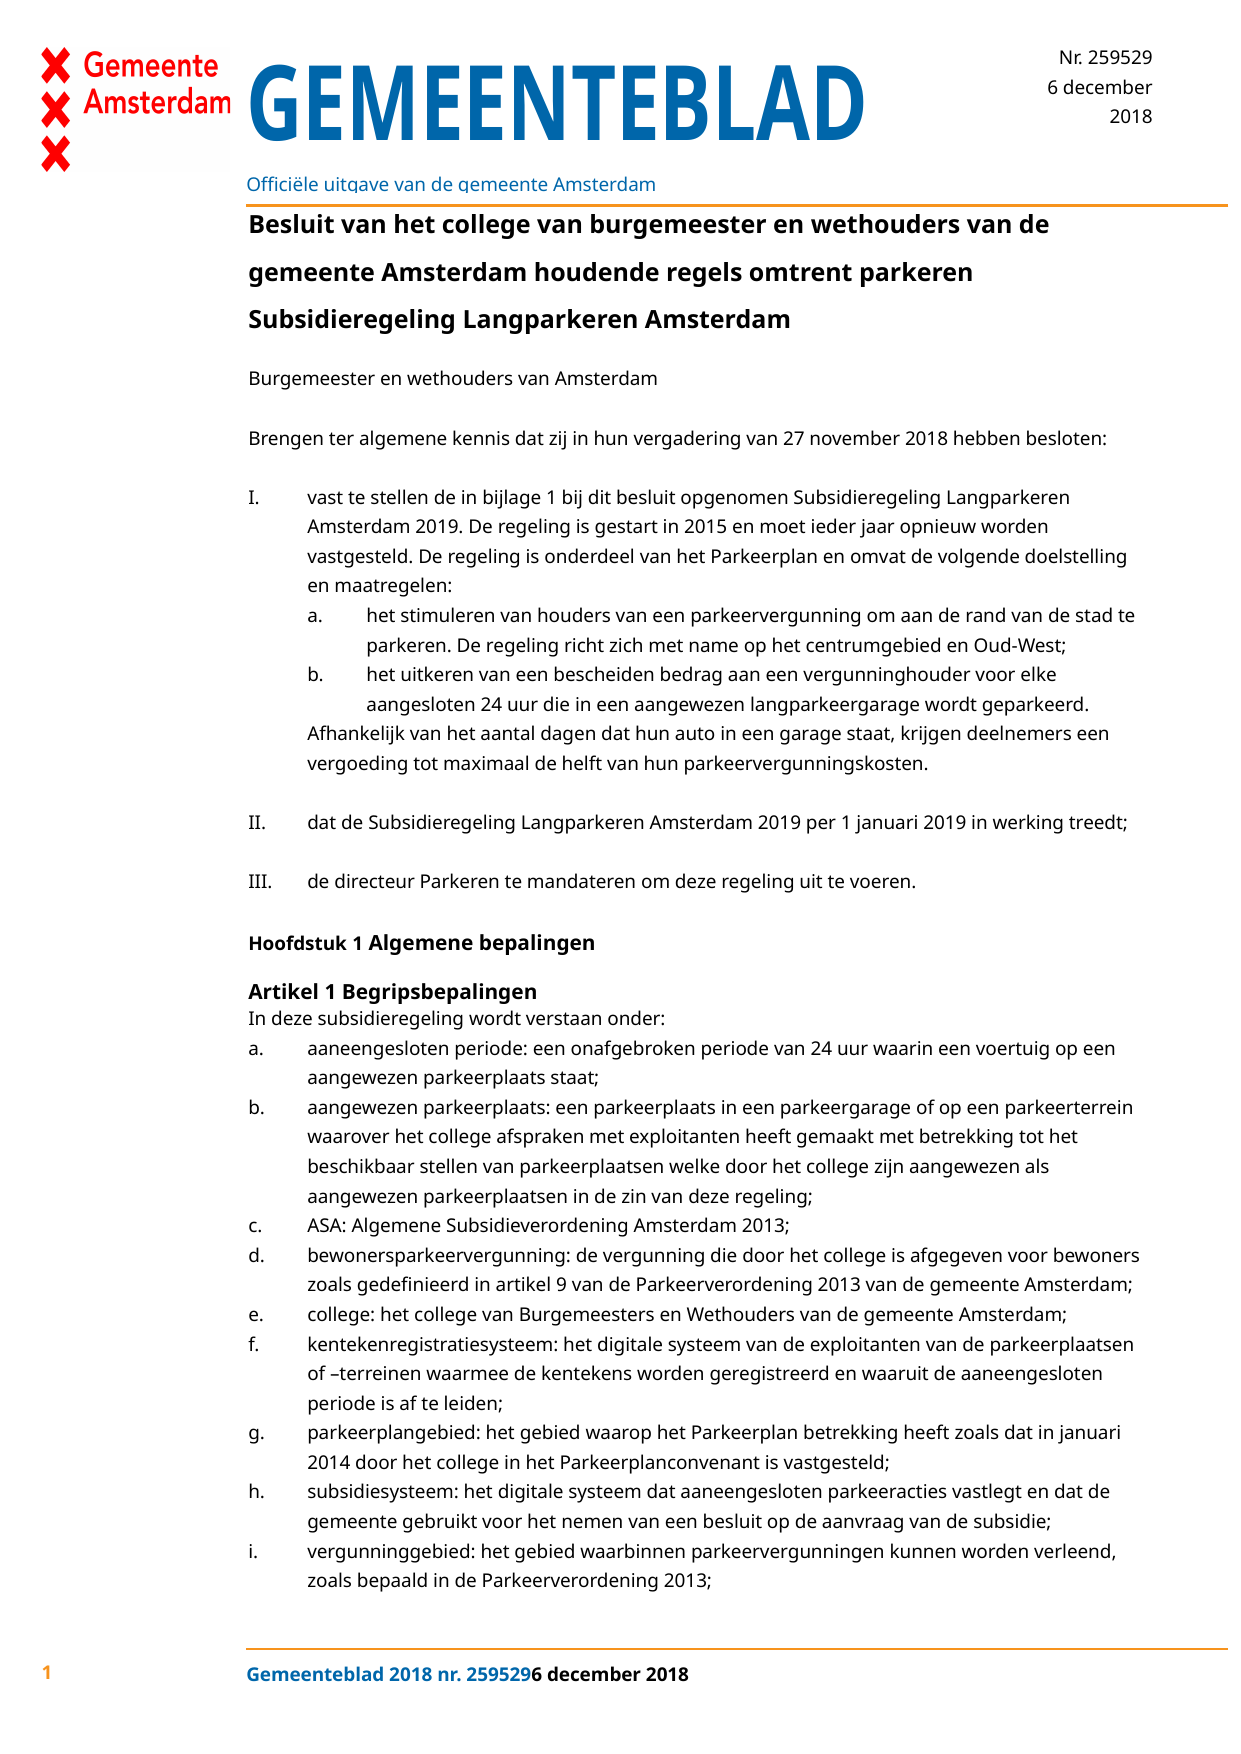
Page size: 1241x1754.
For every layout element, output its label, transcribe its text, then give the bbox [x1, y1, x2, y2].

list college: het college van Burgemeesters en Wethouders van de gemeente Amsterdam; [248, 1301, 1152, 1327]
text Artikel 1 Begripsbepalingen [248, 977, 1152, 1005]
list subsidiesysteem: het digitale systeem dat aaneengesloten parkeeracties vastlegt en dat de gemeente gebruikt voor het nemen van een besluit op de aanvraag van de subsidie; [248, 1479, 1152, 1534]
text In deze subsidieregeling wordt verstaan onder: [248, 1005, 1152, 1031]
text Hoofdstuk 1 Algemene bepalingen [248, 928, 1152, 956]
list het uitkeren van een bescheiden bedrag aan een vergunninghouder voor elke aangesloten 24 uur die in een aangewezen langparkeergarage wordt geparkeerd. [307, 661, 1152, 717]
list parkeerplangebied: het gebied waarop het Parkeerplan betrekking heeft zoals dat in januari 2014 door het college in het Parkeerplanconvenant is vastgesteld; [248, 1419, 1152, 1475]
text Brengen ter algemene kennis dat zij in hun vergadering van 27 november 2018 hebben besloten: [248, 425, 1152, 450]
list Afhankelijk van het aantal dagen dat hun auto in een garage staat, krijgen deelnemers een vergoeding tot maximaal de helft van hun parkeervergunningskosten. [248, 721, 1152, 776]
list kentekenregistratiesysteem: het digitale systeem van de exploitanten van de parkeerplaatsen of –terreinen waarmee de kentekens worden geregistreerd en waaruit de aaneengesloten periode is af te leiden; [248, 1331, 1152, 1416]
list bewonersparkeervergunning: de vergunning die door het college is afgegeven voor bewoners zoals gedefinieerd in artikel 9 van de Parkeerverordening 2013 van de gemeente Amsterdam; [248, 1242, 1152, 1297]
list dat de Subsidieregeling Langparkeren Amsterdam 2019 per 1 januari 2019 in werking treedt; [248, 809, 1152, 835]
list aangewezen parkeerplaats: een parkeerplaats in een parkeergarage of op een parkeerterrein waarover het college afspraken met exploitanten heeft gemaakt met betrekking tot het beschikbaar stellen van parkeerplaatsen welke door het college zijn aangewezen als aangewezen parkeerplaatsen in de zin van deze regeling; [248, 1094, 1152, 1208]
text Burgemeester en wethouders van Amsterdam [248, 366, 1152, 391]
list ASA: Algemene Subsidieverordening Amsterdam 2013; [248, 1212, 1152, 1238]
list het stimuleren van houders van een parkeervergunning om aan de rand van de stad te parkeren. De regeling richt zich met name op het centrumgebied en Oud-West; [307, 602, 1152, 657]
picture [41, 47, 231, 172]
list vast te stellen de in bijlage 1 bij dit besluit opgenomen Subsidieregeling Langparkeren Amsterdam 2019. De regeling is gestart in 2015 en moet ieder jaar opnieuw worden vastgesteld. De regeling is onderdeel van het Parkeerplan en omvat de volgende doelstelling en maatregelen: [248, 484, 1152, 598]
text Besluit van het college van burgemeester en wethouders van de gemeente Amsterdam houdende regels omtrent parkeren Subsidieregeling Langparkeren Amsterdam [248, 207, 1152, 336]
list vergunninggebied: het gebied waarbinnen parkeervergunningen kunnen worden verleend, zoals bepaald in de Parkeerverordening 2013; [248, 1538, 1152, 1593]
list aaneengesloten periode: een onafgebroken periode van 24 uur waarin een voertuig op een aangewezen parkeerplaats staat; [248, 1035, 1152, 1090]
list de directeur Parkeren te mandateren om deze regeling uit te voeren. [248, 868, 1152, 894]
